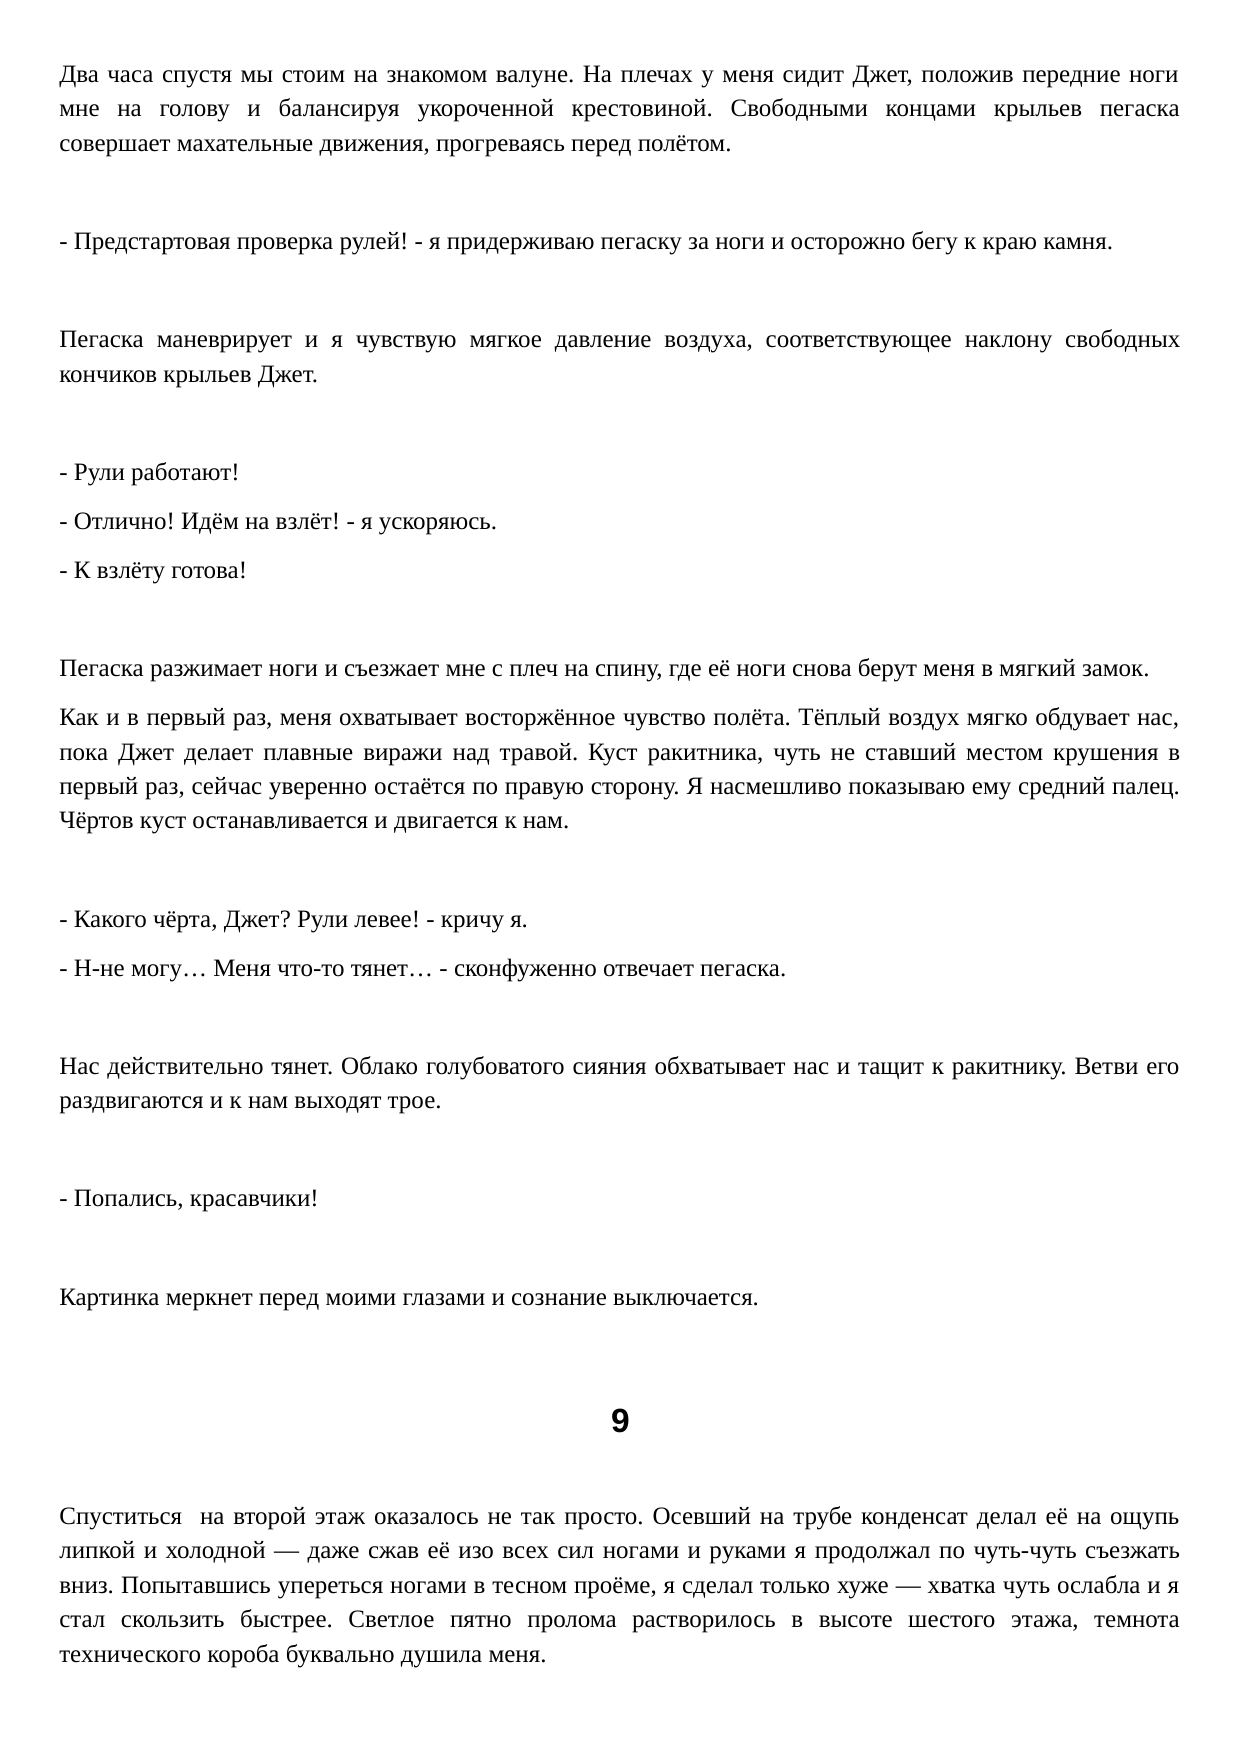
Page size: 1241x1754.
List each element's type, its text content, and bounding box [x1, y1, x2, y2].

text Пегаска разжимает ноги и съезжает мне с плеч на спину, где её ноги снова берут меня в мягкий замок. [59, 653, 1181, 682]
text Картинка меркнет перед моими глазами и сознание выключается. [59, 1282, 1181, 1310]
text - Попались, красавчики! [59, 1183, 1181, 1212]
text - Отлично! Идём на взлёт! - я ускоряюсь. [59, 506, 1181, 535]
text Пегаска маневрирует и я чувствую мягкое давление воздуха, соответствующее наклону свободных кончиков крыльев Джет. [59, 324, 1181, 387]
text - К взлёту готова! [59, 555, 1181, 584]
text Нас действительно тянет. Облако голубоватого сияния обхватывает нас и тащит к ракитнику. Ветви его раздвигаются и к нам выходят трое. [59, 1051, 1181, 1114]
text - Н-не могу… Меня что-то тянет… - сконфуженно отвечает пегаска. [59, 953, 1181, 982]
text - Какого чёрта, Джет? Рули левее! - кричу я. [59, 904, 1181, 932]
text - Предстартовая проверка рулей! - я придерживаю пегаску за ноги и осторожно бегу к краю камня. [59, 226, 1181, 255]
text Два часа спустя мы стоим на знакомом валуне. На плечах у меня сидит Джет, положив передние ноги мне на голову и балансируя укороченной крестовиной. Свободными концами крыльев пегаска совершает махательные движения, прогреваясь перед полётом. [59, 59, 1181, 157]
text Как и в первый раз, меня охватывает восторжённое чувство полёта. Тёплый воздух мягко обдувает нас, пока Джет делает плавные виражи над травой. Куст ракитника, чуть не ставший местом крушения в первый раз, сейчас уверенно остаётся по правую сторону. Я насмешливо показываю ему средний палец. Чёртов куст останавливается и двигается к нам. [59, 702, 1181, 834]
subtitle 9 [59, 1401, 1181, 1439]
text - Рули работают! [59, 457, 1181, 486]
text Спуститься на второй этаж оказалось не так просто. Осевший на трубе конденсат делал её на ощупь липкой и холодной — даже сжав её изо всех сил ногами и руками я продолжал по чуть-чуть съезжать вниз. Попытавшись упереться ногами в тесном проёме, я сделал только хуже — хватка чуть ослабла и я стал скользить быстрее. Светлое пятно пролома растворилось в высоте шестого этажа, темнота технического короба буквально душила меня. [59, 1501, 1181, 1667]
